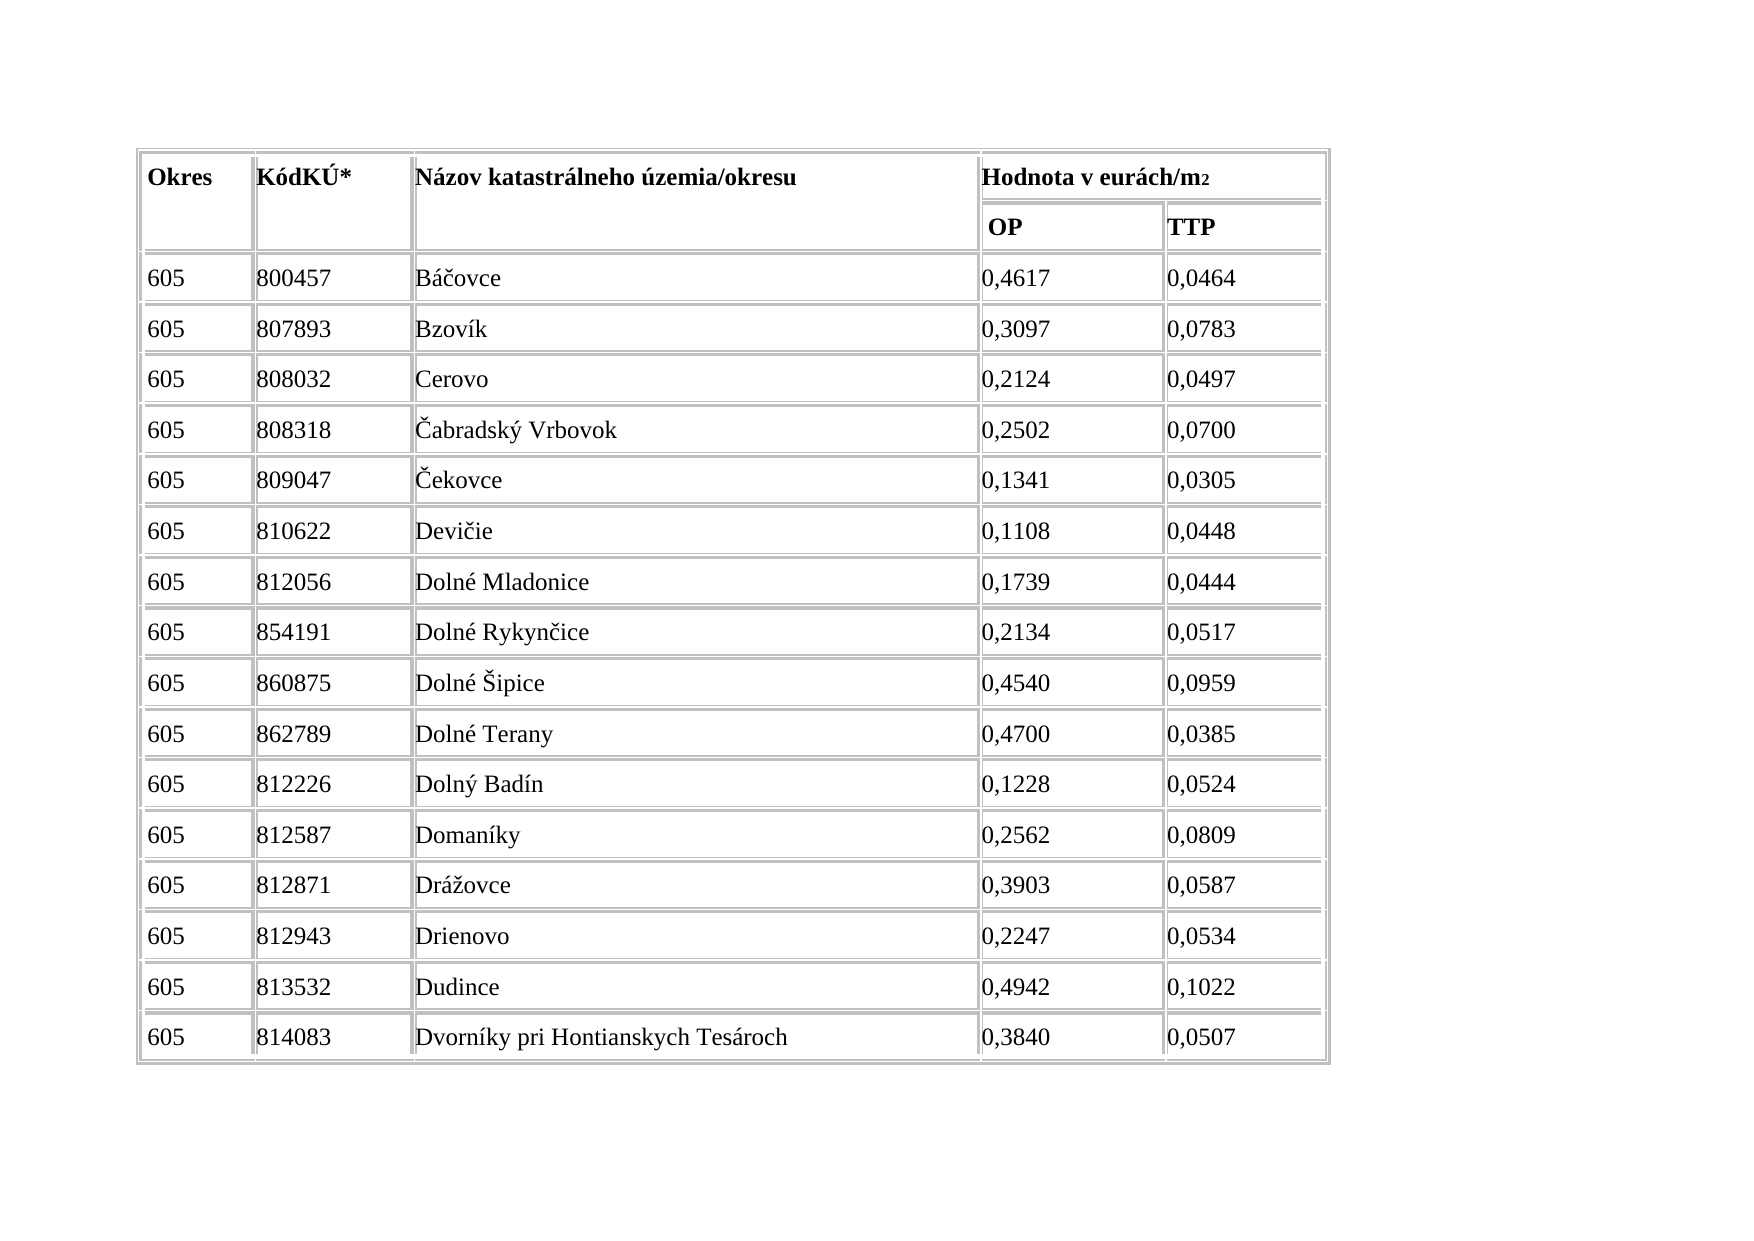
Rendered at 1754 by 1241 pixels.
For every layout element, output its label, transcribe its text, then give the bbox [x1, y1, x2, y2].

table_cell Čabradský Vrbovok [417, 407, 977, 451]
table_cell 605 [139, 907, 254, 958]
table_cell 0,0700 [1165, 401, 1328, 451]
table_cell Báčovce [417, 255, 977, 299]
table_cell 0,1739 [983, 559, 1162, 603]
table_cell 0,0385 [1165, 705, 1328, 755]
table_cell OP [983, 205, 1162, 249]
table_cell 808032 [258, 356, 410, 401]
table_cell 0,0959 [1165, 654, 1328, 704]
table_cell 0,0448 [1165, 502, 1328, 553]
table_cell Drážovce [417, 863, 977, 907]
table_header Hodnota v eurách/m2 [980, 149, 1328, 198]
table_header Názov katastrálneho územia/okresu [414, 149, 980, 249]
table_cell 0,2562 [983, 812, 1162, 856]
table_cell 0,2502 [983, 407, 1162, 451]
table_cell 860875 [258, 660, 410, 704]
table_cell 605 [139, 755, 254, 806]
table_cell 0,1341 [983, 458, 1162, 502]
table_cell Dolné Terany [417, 711, 977, 755]
table_cell 0,0783 [1165, 300, 1328, 350]
table_cell 0,1108 [983, 508, 1162, 553]
table_cell Dolné Šipice [417, 660, 977, 704]
table_cell 0,3903 [983, 863, 1162, 907]
table_cell 0,4700 [983, 711, 1162, 755]
table_cell 0,2124 [983, 356, 1162, 401]
table_cell 814083 [255, 1008, 413, 1059]
table_cell Devičie [417, 508, 977, 553]
table_cell 810622 [258, 508, 410, 553]
table_cell 0,2134 [983, 610, 1162, 654]
table_cell 862789 [258, 711, 410, 755]
table_header KódKÚ* [255, 149, 413, 249]
table_cell 605 [139, 654, 254, 704]
table_cell 0,3840 [980, 1008, 1165, 1059]
table_cell 0,0534 [1165, 907, 1328, 958]
table_cell 0,1022 [1165, 958, 1328, 1008]
table_cell 808318 [258, 407, 410, 451]
table_cell 0,0809 [1165, 806, 1328, 856]
table_cell 605 [139, 300, 254, 350]
table_cell Dudince [417, 964, 977, 1008]
table_cell 809047 [258, 458, 410, 502]
table_cell 0,4540 [983, 660, 1162, 704]
table_cell 605 [139, 553, 254, 603]
table_cell 800457 [258, 255, 410, 299]
table_cell Drienovo [417, 913, 977, 958]
table_cell 605 [139, 603, 254, 654]
table_cell Čekovce [417, 458, 977, 502]
table_cell 0,0587 [1165, 856, 1328, 907]
table_cell 605 [139, 451, 254, 502]
table_cell 812226 [258, 761, 410, 806]
table_cell 0,0517 [1165, 603, 1328, 654]
table_cell 813532 [258, 964, 410, 1008]
table_cell 605 [139, 249, 254, 299]
table_cell Bzovík [417, 306, 977, 350]
table_cell 0,0305 [1165, 451, 1328, 502]
table_cell 605 [139, 350, 254, 401]
table_cell 605 [139, 1008, 254, 1059]
table_cell 812871 [258, 863, 410, 907]
table_cell TTP [1165, 198, 1328, 249]
table_cell Dolné Mladonice [417, 559, 977, 603]
table_cell 812056 [258, 559, 410, 603]
table_cell Dolné Rykynčice [417, 610, 977, 654]
table_cell 0,0507 [1165, 1008, 1328, 1059]
table_cell 605 [139, 856, 254, 907]
table_cell Cerovo [417, 356, 977, 401]
table_cell 605 [139, 806, 254, 856]
table_cell 605 [139, 502, 254, 553]
table_cell 812587 [258, 812, 410, 856]
table_cell 605 [139, 401, 254, 451]
table_cell 0,3097 [983, 306, 1162, 350]
table_cell 0,4617 [983, 255, 1162, 299]
table_cell 0,0497 [1165, 350, 1328, 401]
table_cell 807893 [258, 306, 410, 350]
table_cell 605 [139, 958, 254, 1008]
table_cell 605 [139, 705, 254, 755]
table_cell 0,0464 [1165, 249, 1328, 299]
table_cell 0,0444 [1165, 553, 1328, 603]
table_cell 0,2247 [983, 913, 1162, 958]
table_cell 0,1228 [983, 761, 1162, 806]
table_cell 854191 [258, 610, 410, 654]
table_cell 0,4942 [983, 964, 1162, 1008]
table_cell Dolný Badín [417, 761, 977, 806]
table_header Okres [142, 154, 254, 249]
table_cell 812943 [258, 913, 410, 958]
table_cell Domaníky [417, 812, 977, 856]
table_cell Dvorníky pri Hontianskych Tesároch [414, 1008, 980, 1059]
table_cell 0,0524 [1165, 755, 1328, 806]
